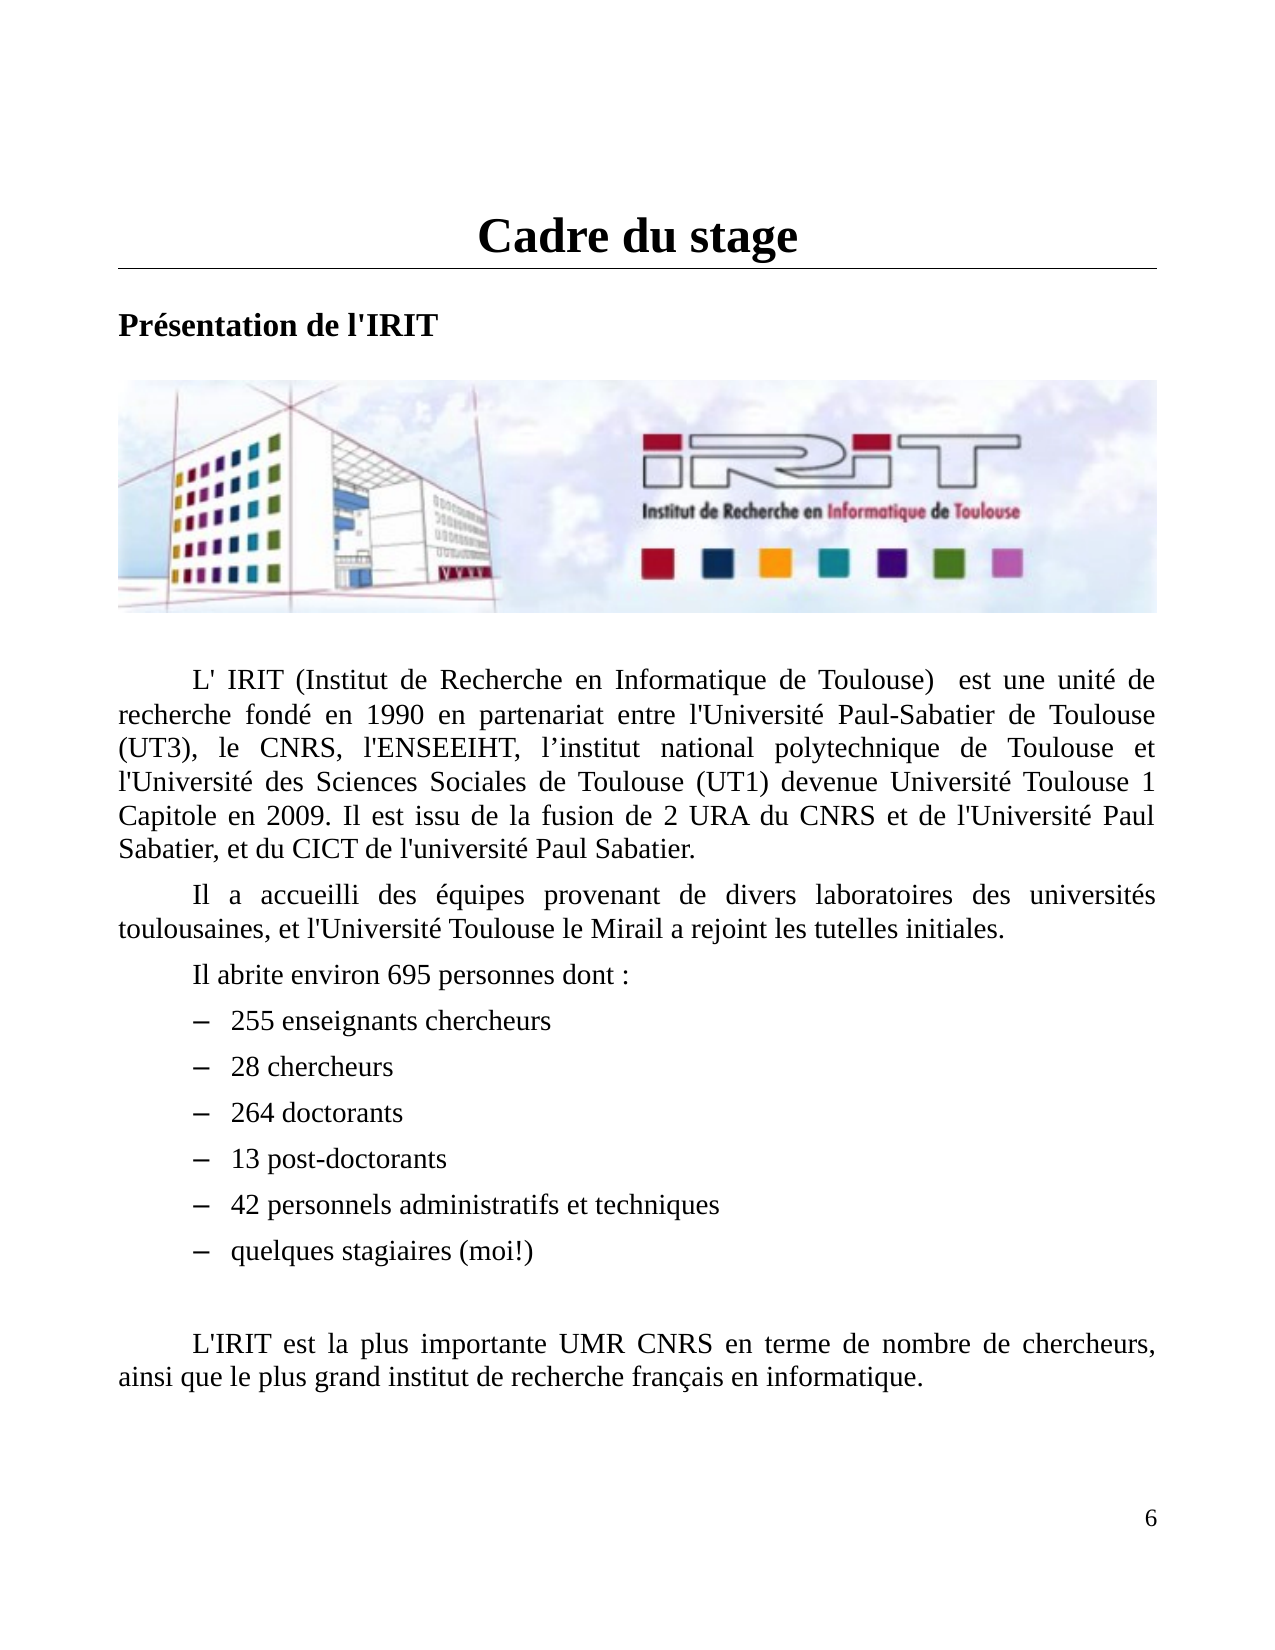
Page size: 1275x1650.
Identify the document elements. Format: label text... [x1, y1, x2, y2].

list 264 doctorants [193, 1095, 1157, 1129]
text L'IRIT est la plus importante UMR CNRS en terme de nombre de chercheurs, ainsi que le plus grand institut de recherche français en informatique. [118, 1326, 1157, 1393]
subtitle Présentation de l'IRIT [118, 305, 1157, 343]
text Il abrite environ 695 personnes dont : [118, 957, 1157, 990]
list 42 personnels administratifs et techniques [193, 1187, 1157, 1221]
list quelques stagiaires (moi!) [193, 1233, 1157, 1267]
text L' IRIT (Institut de Recherche en Informatique de Toulouse) est une unité de recherche fondé en 1990 en partenariat entre l'Université Paul-Sabatier de Toulouse (UT3), le CNRS, l'ENSEEIHT, l’institut national polytechnique de Toulouse et l'Université des Sciences Sociales de Toulouse (UT1) devenue Université Toulouse 1 Capitole en 2009. Il est issu de la fusion de 2 URA du CNRS et de l'Université Paul Sabatier, et du CICT de l'université Paul Sabatier. [118, 659, 1157, 865]
subtitle Cadre du stage [118, 201, 1157, 268]
list 255 enseignants chercheurs [193, 1003, 1157, 1036]
text Il a accueilli des équipes provenant de divers laboratoires des universités toulousaines, et l'Université Toulouse le Mirail a rejoint les tutelles initiales. [118, 877, 1157, 944]
picture [118, 380, 1157, 613]
list 13 post-doctorants [193, 1141, 1157, 1175]
list 28 chercheurs [193, 1049, 1157, 1083]
